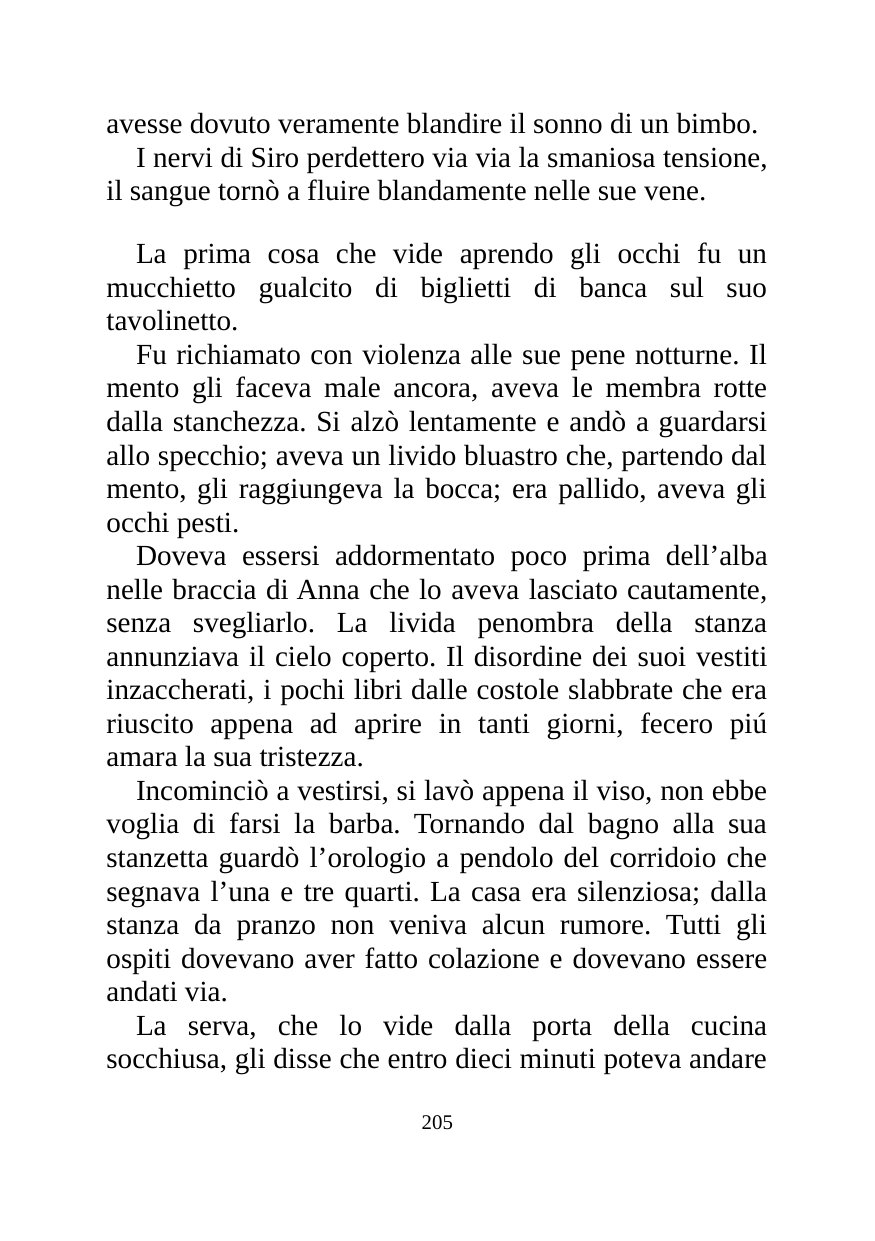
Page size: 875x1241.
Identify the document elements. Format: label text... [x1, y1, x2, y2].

text I nervi di Siro perdettero via via la smaniosa tensione, il sangue tornò a fluire blandamente nelle sue vene. [106, 140, 768, 207]
text Incominciò a vestirsi, si lavò appena il viso, non ebbe voglia di farsi la barba. Tornando dal bagno alla sua stanzetta guardò l’orologio a pendolo del corridoio che segnava l’una e tre quarti. La casa era silenziosa; dalla stanza da pranzo non veniva alcun rumore. Tutti gli ospiti dovevano aver fatto colazione e dovevano essere andati via. [106, 773, 768, 1008]
text La serva, che lo vide dalla porta della cucina socchiusa, gli disse che entro dieci minuti poteva andare [106, 1008, 768, 1075]
text La prima cosa che vide aprendo gli occhi fu un mucchietto gualcito di biglietti di banca sul suo tavolinetto. [106, 236, 768, 337]
text avesse dovuto veramente blandire il sonno di un bimbo. [106, 106, 768, 140]
text Fu richiamato con violenza alle sue pene notturne. Il mento gli faceva male ancora, aveva le membra rotte dalla stanchezza. Si alzò lentamente e andò a guardarsi allo specchio; aveva un livido bluastro che, partendo dal mento, gli raggiungeva la bocca; era pallido, aveva gli occhi pesti. [106, 337, 768, 538]
text Doveva essersi addormentato poco prima dell’alba nelle braccia di Anna che lo aveva lasciato cautamente, senza svegliarlo. La livida penombra della stanza annunziava il cielo coperto. Il disordine dei suoi vestiti inzaccherati, i pochi libri dalle costole slabbrate che era riuscito appena ad aprire in tanti giorni, fecero piú amara la sua tristezza. [106, 538, 768, 773]
